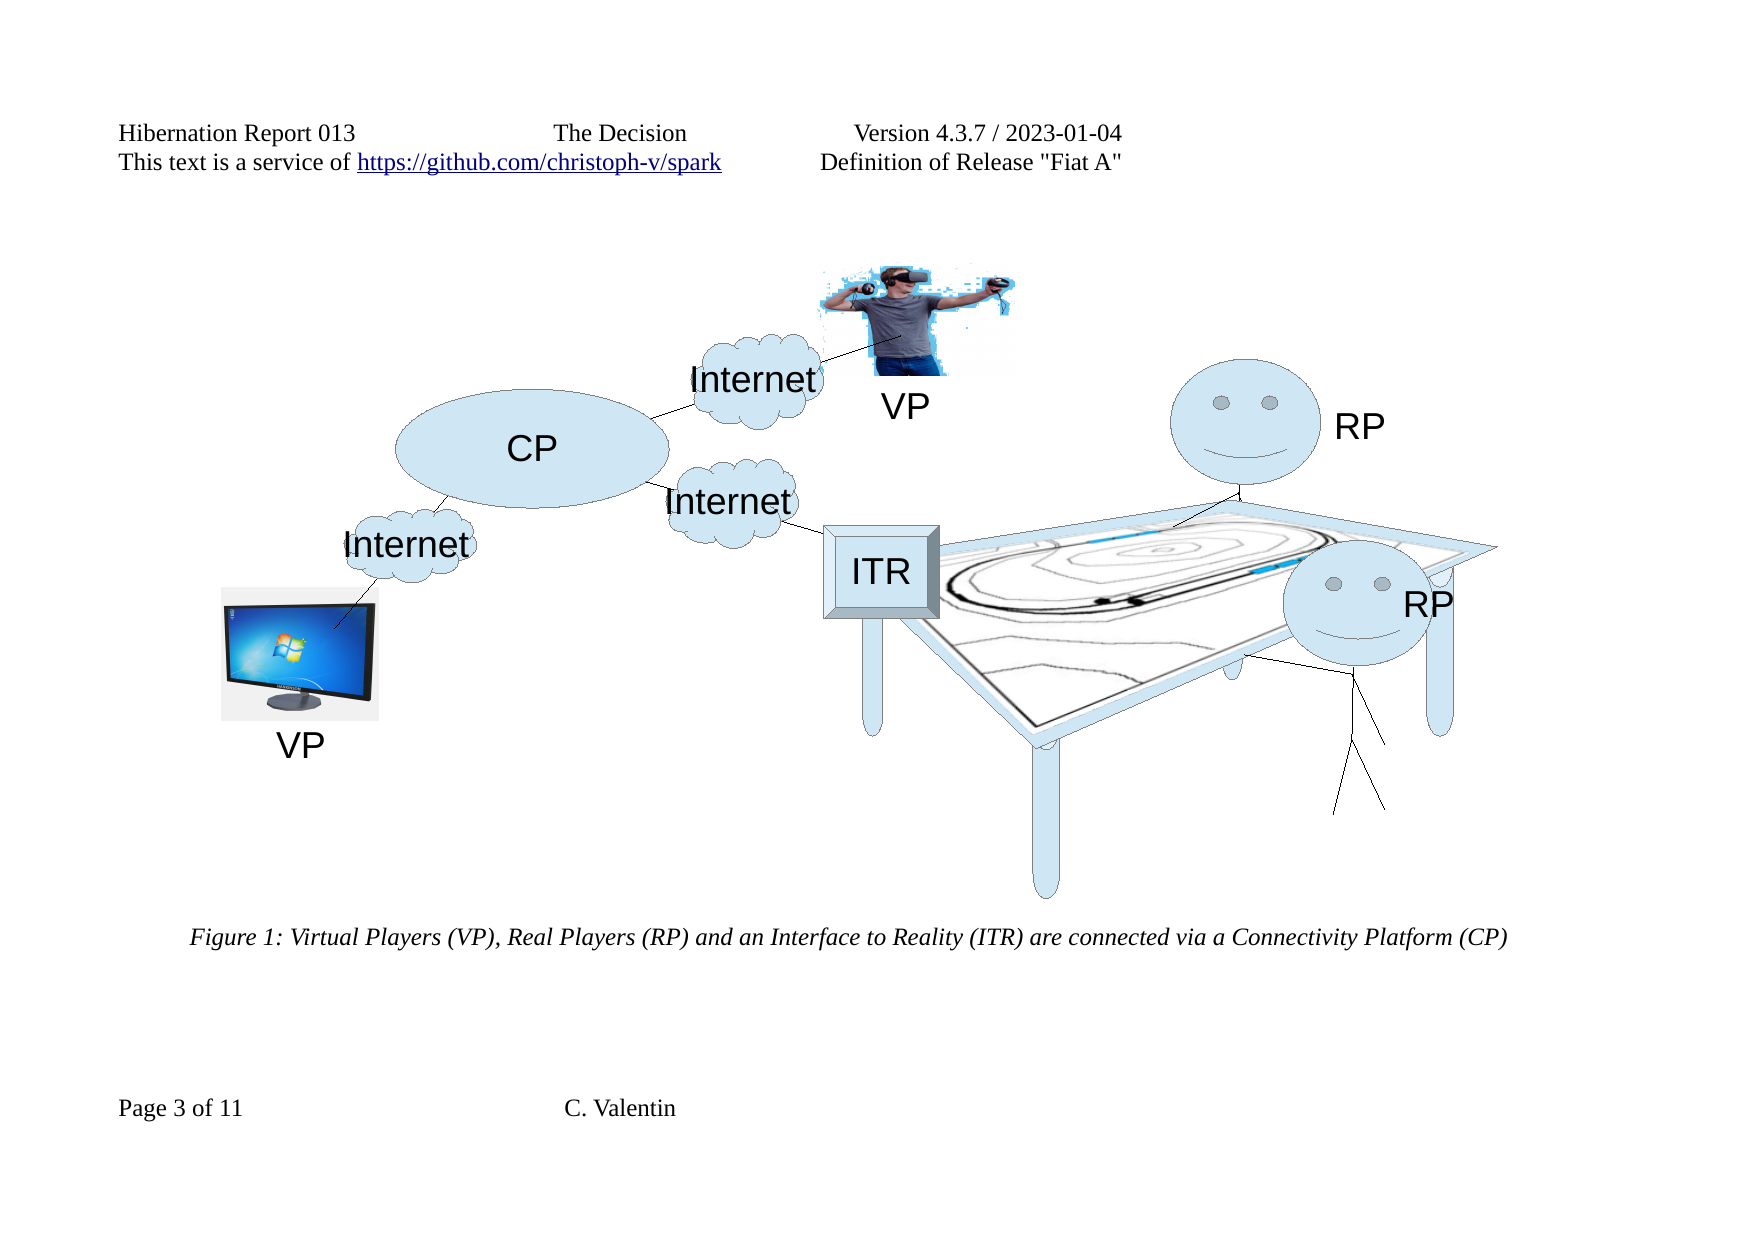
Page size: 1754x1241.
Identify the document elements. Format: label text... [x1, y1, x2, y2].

text Figure 1: Virtual Players (VP), Real Players (RP) and an Interface to Reality (ITR) are connected via a Connectivity Platform (CP) [189, 262, 1546, 951]
